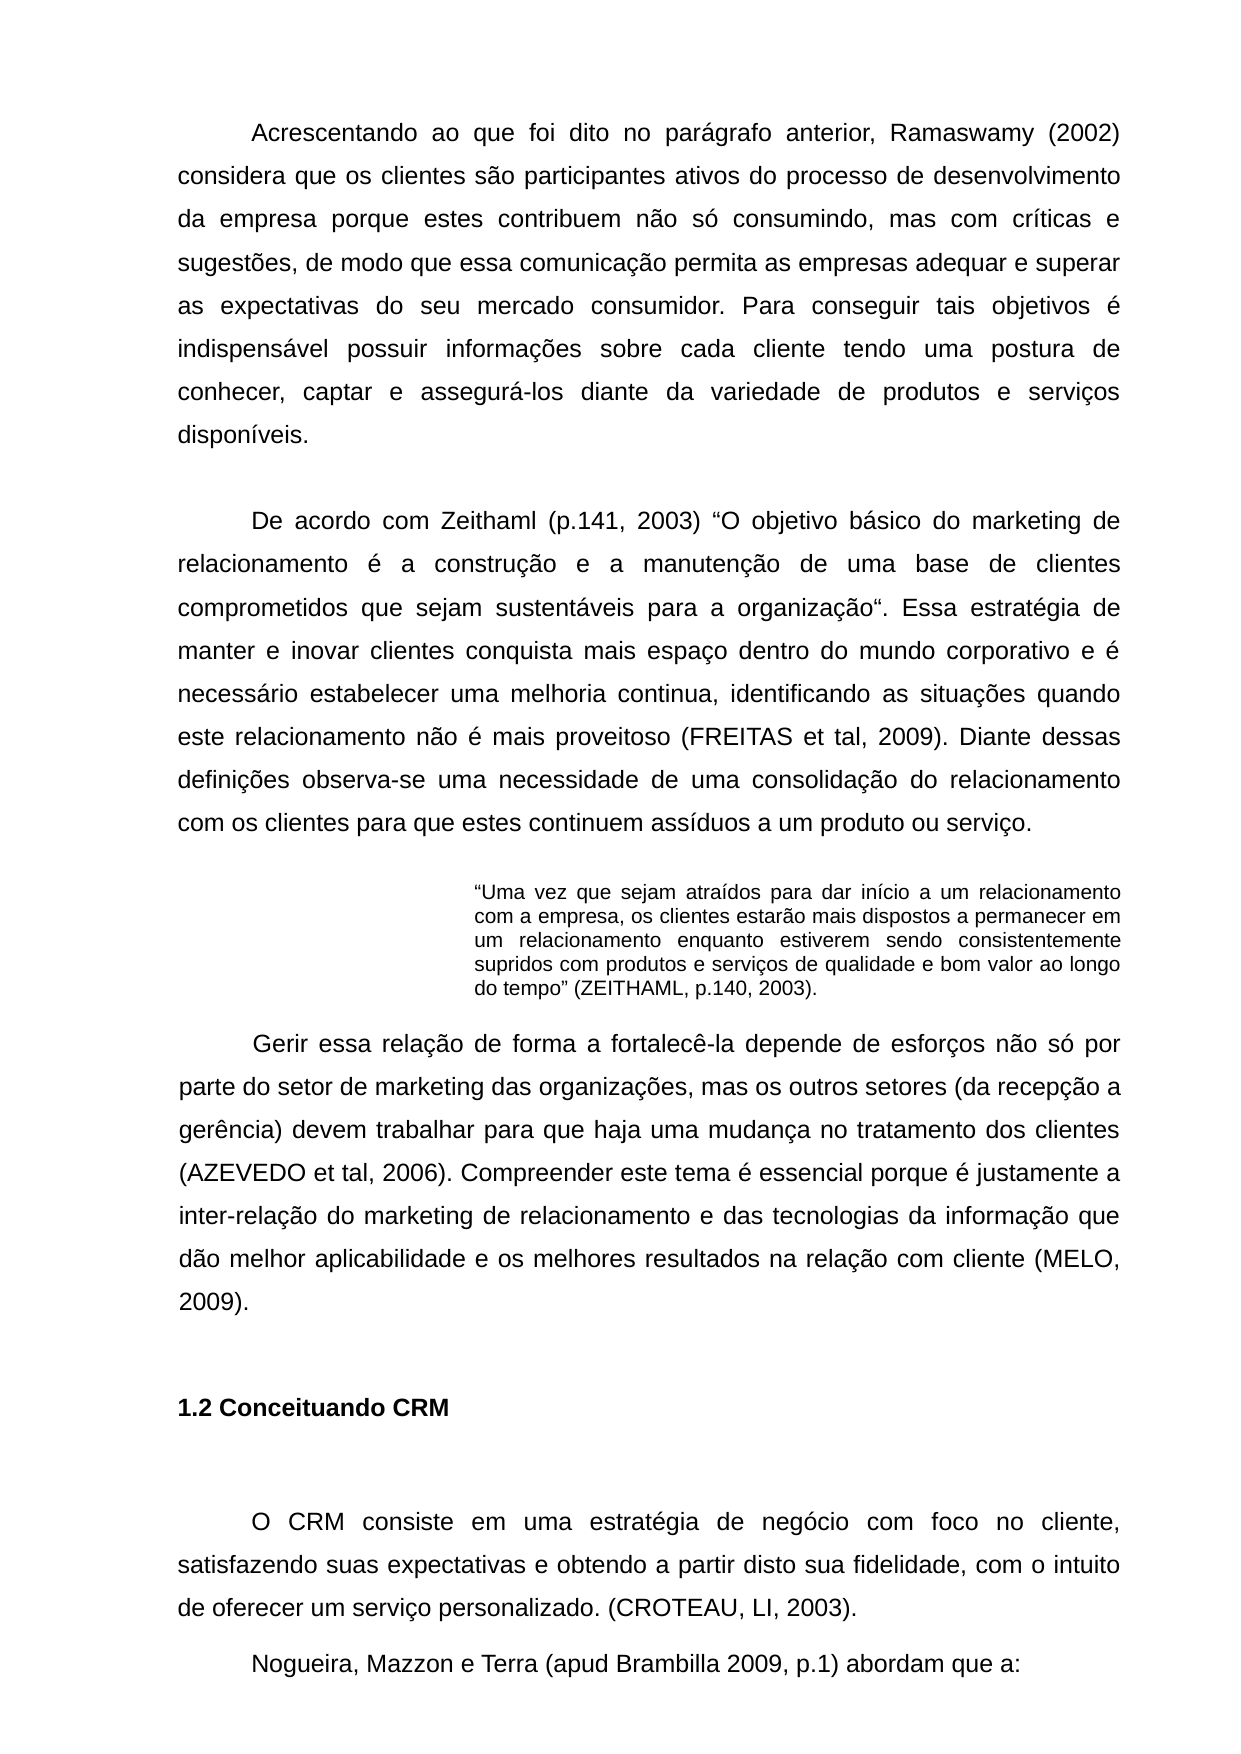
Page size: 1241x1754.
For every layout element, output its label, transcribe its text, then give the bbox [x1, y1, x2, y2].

text Nogueira, Mazzon e Terra (apud Brambilla 2009, p.1) abordam que a: [177, 1649, 1122, 1677]
text De acordo com Zeithaml (p.141, 2003) “O objetivo básico do marketing de relacionamento é a construção e a manutenção de uma base de clientes comprometidos que sejam sustentáveis para a organização“. Essa estratégia de manter e inovar clientes conquista mais espaço dentro do mundo corporativo e é necessário estabelecer uma melhoria continua, identificando as situações quando este relacionamento não é mais proveitoso (FREITAS et tal, 2009). Diante dessas definições observa-se uma necessidade de uma consolidação do relacionamento com os clientes para que estes continuem assíduos a um produto ou serviço. [177, 506, 1122, 837]
text “Uma vez que sejam atraídos para dar início a um relacionamento com a empresa, os clientes estarão mais dispostos a permanecer em um relacionamento enquanto estiverem sendo consistentemente supridos com produtos e serviços de qualidade e bom valor ao longo do tempo” (ZEITHAML, p.140, 2003). [474, 880, 1122, 1000]
subtitle 1.2 Conceituando CRM [177, 1359, 1122, 1422]
text O CRM consiste em uma estratégia de negócio com foco no cliente, satisfazendo suas expectativas e obtendo a partir disto sua fidelidade, com o intuito de oferecer um serviço personalizado. (CROTEAU, LI, 2003). [177, 1507, 1122, 1622]
text Acrescentando ao que foi dito no parágrafo anterior, Ramaswamy (2002) considera que os clientes são participantes ativos do processo de desenvolvimento da empresa porque estes contribuem não só consumindo, mas com críticas e sugestões, de modo que essa comunicação permita as empresas adequar e superar as expectativas do seu mercado consumidor. Para conseguir tais objetivos é indispensável possuir informações sobre cada cliente tendo uma postura de conhecer, captar e assegurá-los diante da variedade de produtos e serviços disponíveis. [177, 118, 1122, 449]
text Gerir essa relação de forma a fortalecê-la depende de esforços não só por parte do setor de marketing das organizações, mas os outros setores (da recepção a gerência) devem trabalhar para que haja uma mudança no tratamento dos clientes (AZEVEDO et tal, 2006). Compreender este tema é essencial porque é justamente a inter-relação do marketing de relacionamento e das tecnologias da informação que dão melhor aplicabilidade e os melhores resultados na relação com cliente (MELO, 2009). [178, 1028, 1122, 1316]
